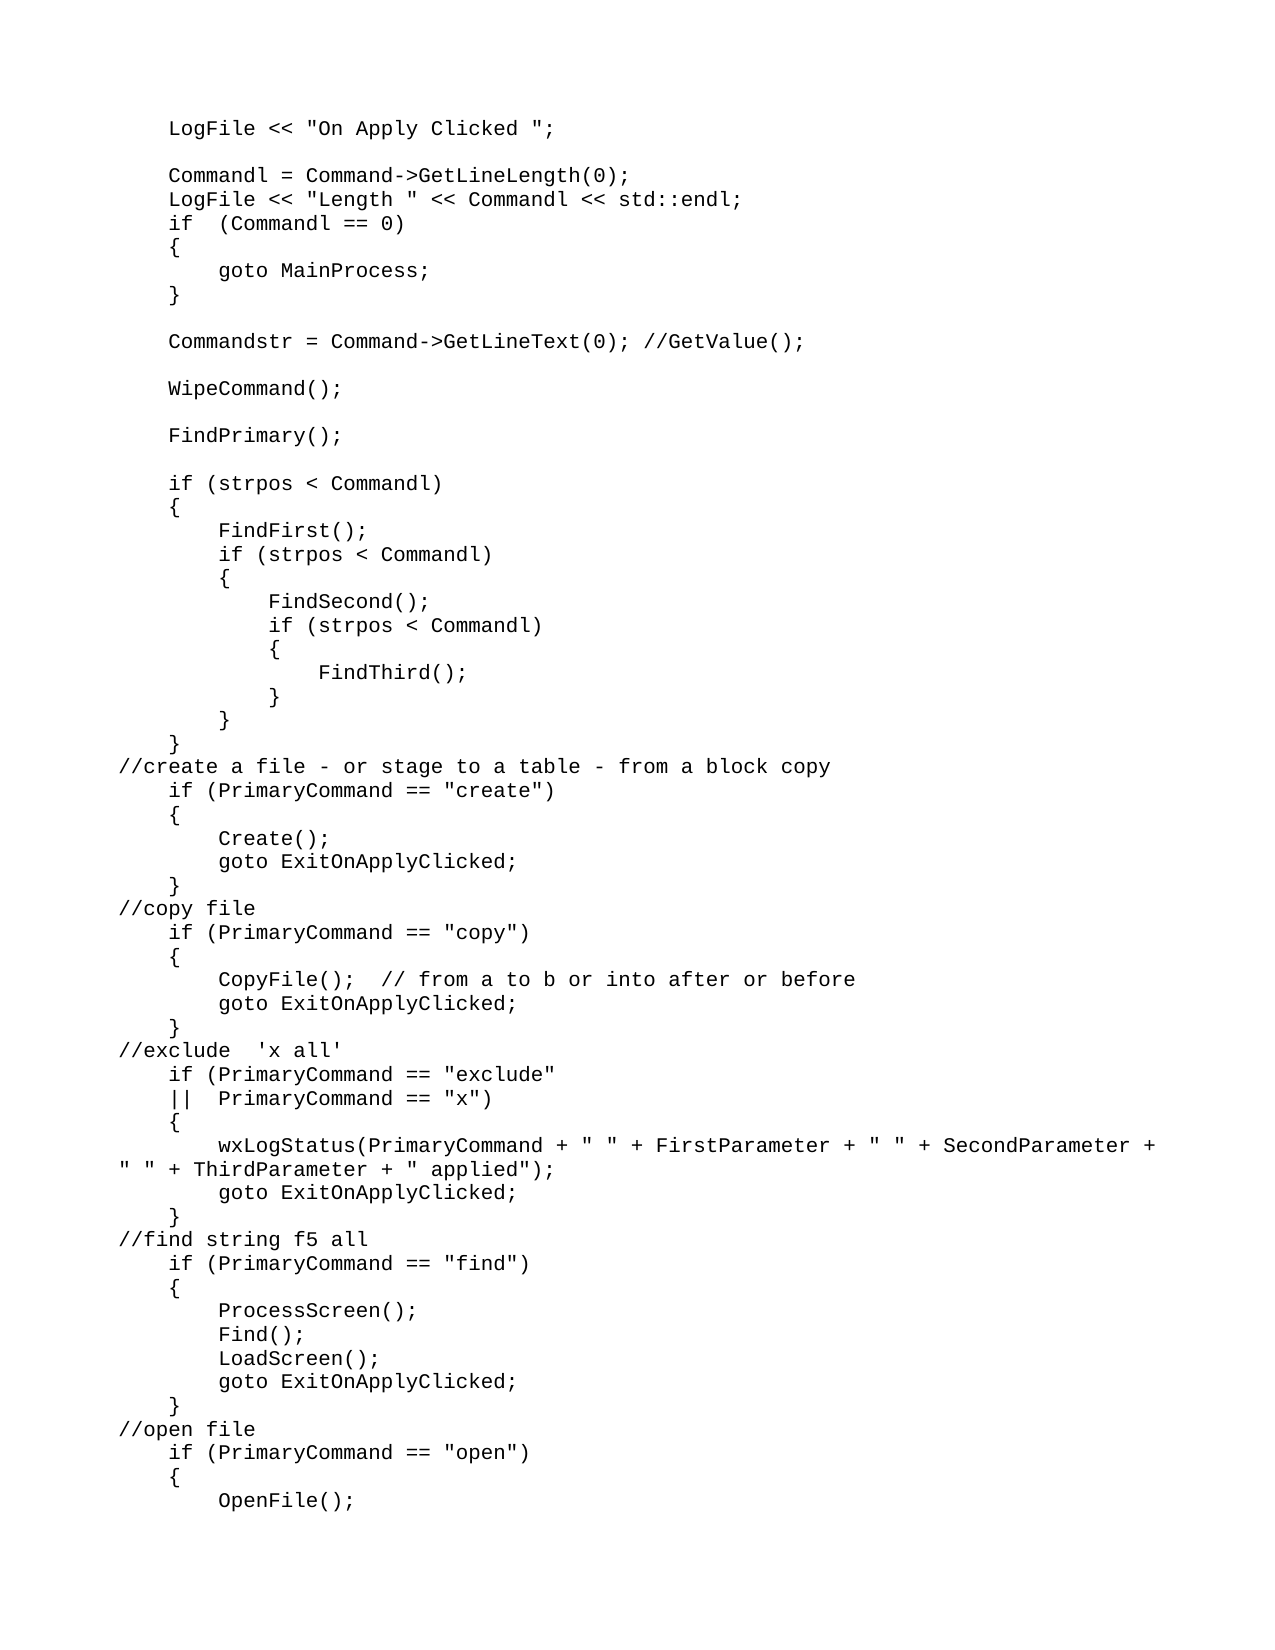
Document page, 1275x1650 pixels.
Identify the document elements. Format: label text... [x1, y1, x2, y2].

text if (strpos < Commandl) [118, 473, 1157, 496]
text } [118, 284, 1157, 307]
text if (Commandl == 0) [118, 213, 1157, 236]
text { [118, 567, 1157, 591]
text if (strpos < Commandl) [118, 544, 1157, 567]
text FindSecond(); [118, 591, 1157, 615]
text { [118, 496, 1157, 520]
text FindPrimary(); [118, 426, 1157, 449]
text goto MainProcess; [118, 260, 1157, 284]
text LogFile << "On Apply Clicked "; [118, 118, 1157, 142]
text if (strpos < Commandl) [118, 615, 1157, 638]
text } [118, 1395, 1157, 1419]
text Create(); [118, 827, 1157, 851]
text if (PrimaryCommand == "create") [118, 780, 1157, 804]
text { [118, 1277, 1157, 1300]
text ProcessScreen(); [118, 1300, 1157, 1324]
text } [118, 1206, 1157, 1229]
text goto ExitOnApplyClicked; [118, 1371, 1157, 1395]
text if (PrimaryCommand == "find") [118, 1253, 1157, 1277]
text FindFirst(); [118, 520, 1157, 544]
text LoadScreen(); [118, 1348, 1157, 1371]
text WipeCommand(); [118, 378, 1157, 402]
text { [118, 638, 1157, 662]
text goto ExitOnApplyClicked; [118, 851, 1157, 875]
text } [118, 1017, 1157, 1040]
text //copy file [118, 898, 1157, 922]
text { [118, 1466, 1157, 1489]
text if (PrimaryCommand == "exclude" [118, 1064, 1157, 1088]
text } [118, 709, 1157, 733]
text //open file [118, 1419, 1157, 1442]
text OpenFile(); [118, 1489, 1157, 1513]
text if (PrimaryCommand == "copy") [118, 922, 1157, 946]
text { [118, 946, 1157, 969]
text Commandl = Command->GetLineLength(0); [118, 165, 1157, 189]
text { [118, 804, 1157, 827]
text //create a file - or stage to a table - from a block copy [118, 757, 1157, 780]
text { [118, 236, 1157, 260]
text || PrimaryCommand == "x") [118, 1088, 1157, 1111]
text Find(); [118, 1324, 1157, 1348]
text FindThird(); [118, 662, 1157, 686]
text //exclude 'x all' [118, 1040, 1157, 1064]
text //find string f5 all [118, 1229, 1157, 1253]
text { [118, 1111, 1157, 1135]
text goto ExitOnApplyClicked; [118, 1182, 1157, 1206]
text goto ExitOnApplyClicked; [118, 993, 1157, 1017]
text LogFile << "Length " << Commandl << std::endl; [118, 189, 1157, 213]
text } [118, 733, 1157, 757]
text } [118, 875, 1157, 898]
text } [118, 686, 1157, 709]
text Commandstr = Command->GetLineText(0); //GetValue(); [118, 331, 1157, 354]
text CopyFile(); // from a to b or into after or before [118, 969, 1157, 993]
text wxLogStatus(PrimaryCommand + " " + FirstParameter + " " + SecondParameter + " " + ThirdParameter + " applied"); [118, 1135, 1157, 1182]
text if (PrimaryCommand == "open") [118, 1442, 1157, 1466]
